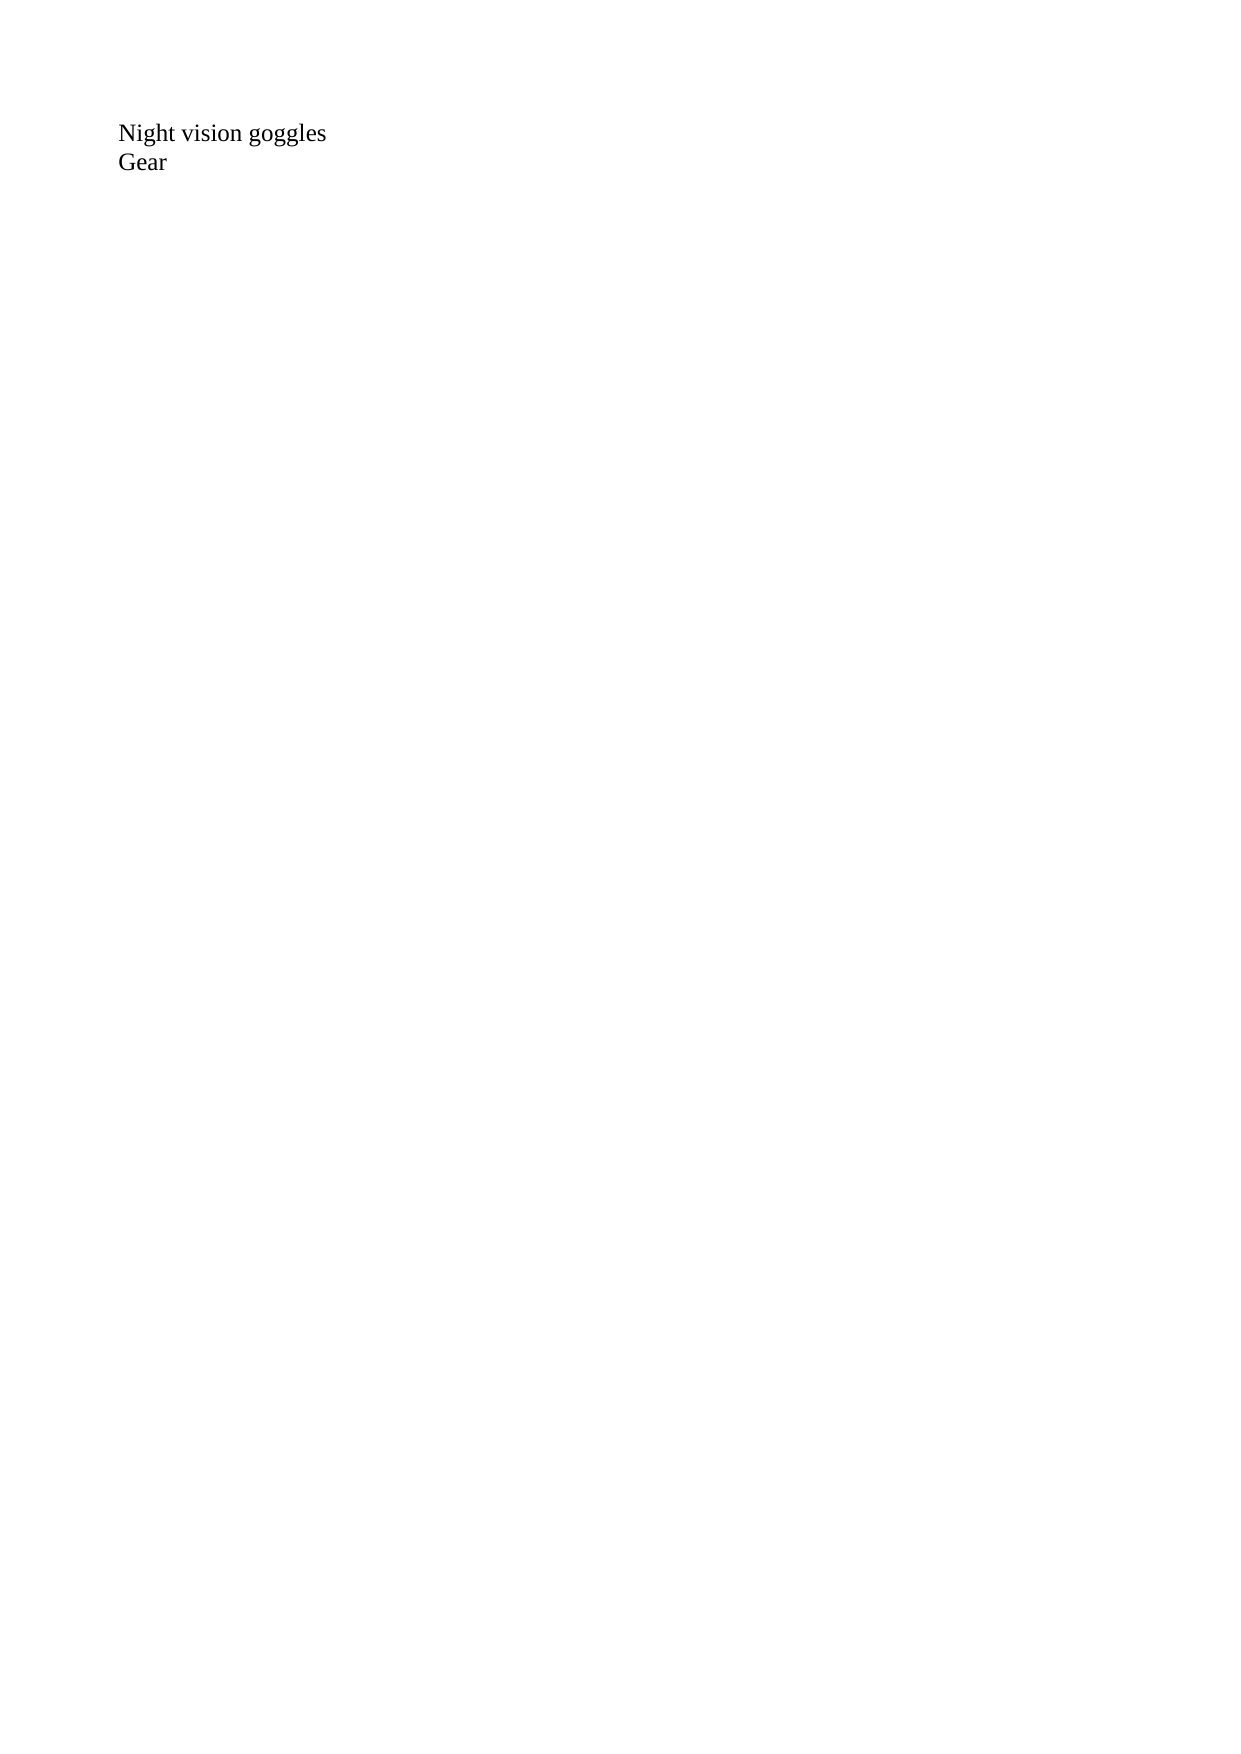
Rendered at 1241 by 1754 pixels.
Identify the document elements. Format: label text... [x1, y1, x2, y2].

text Night vision goggles [118, 118, 1122, 147]
text Gear [118, 147, 1122, 176]
